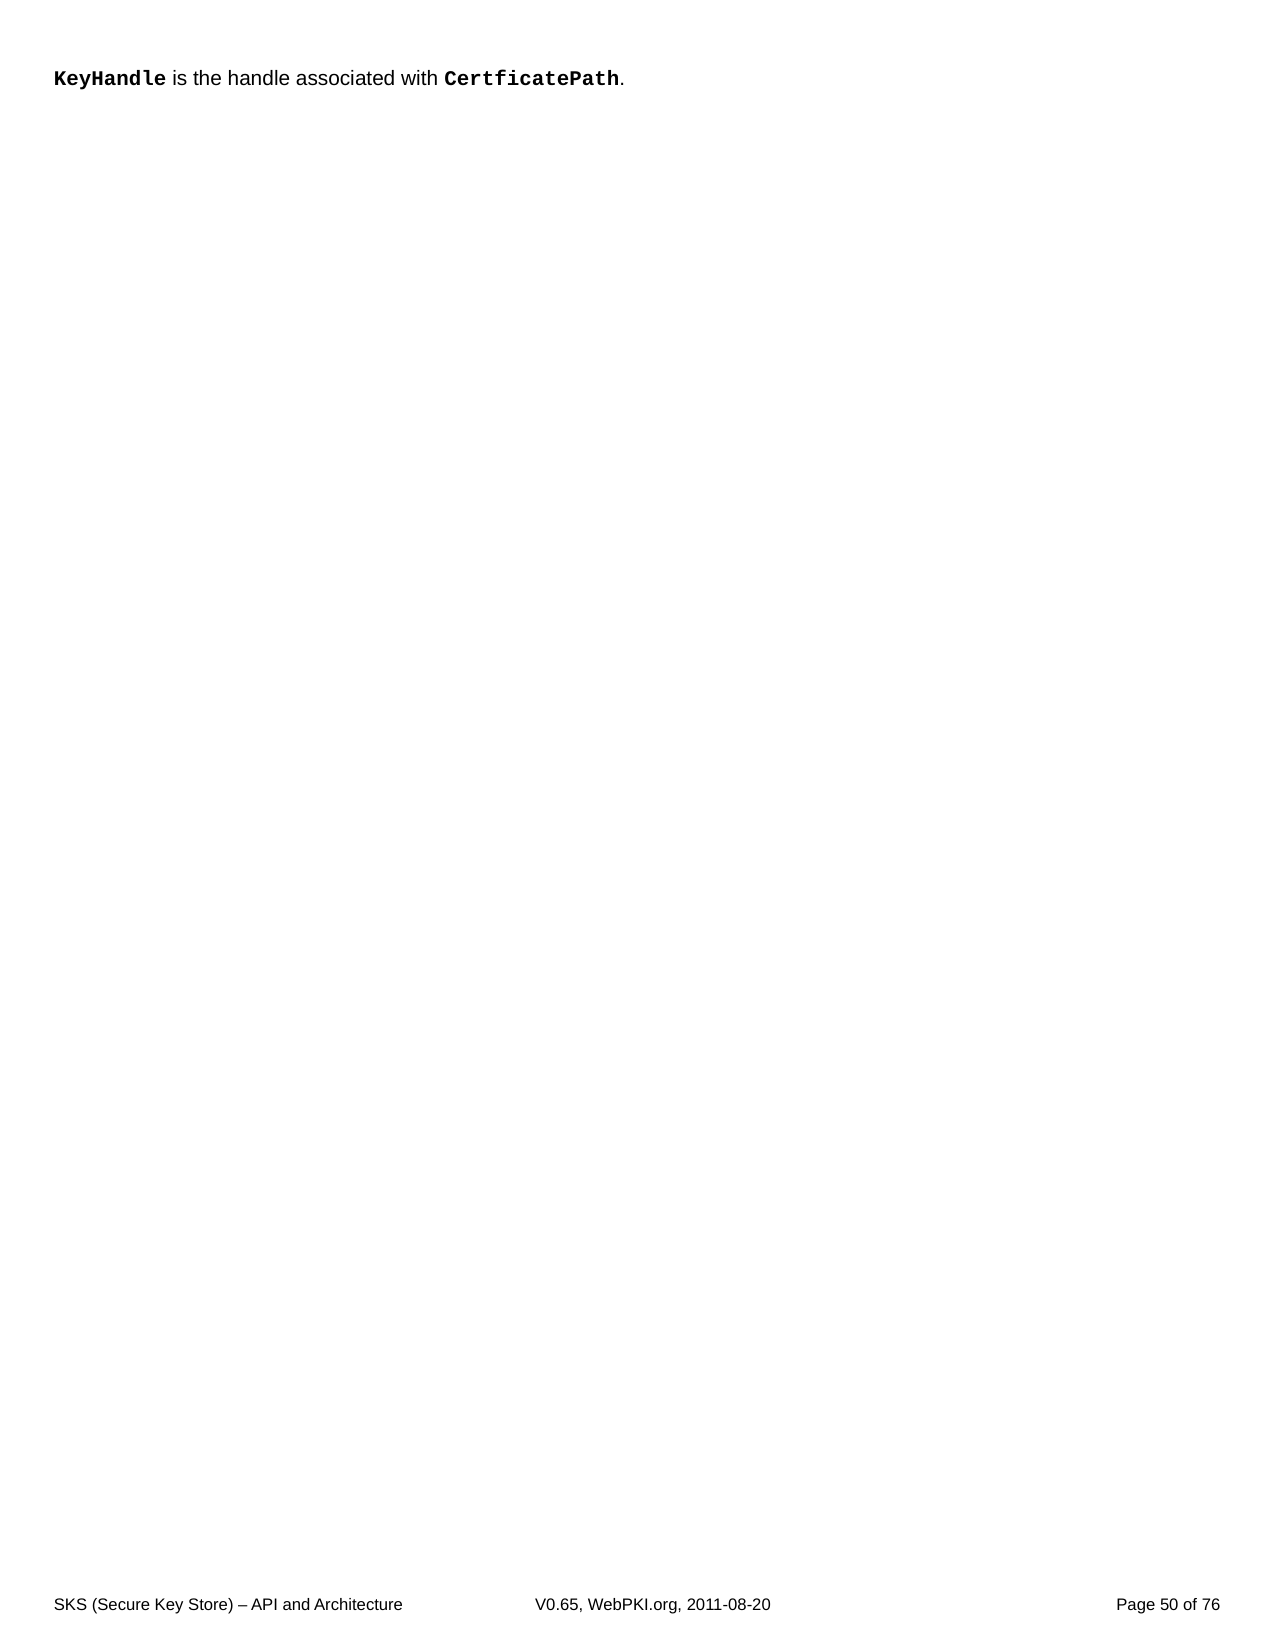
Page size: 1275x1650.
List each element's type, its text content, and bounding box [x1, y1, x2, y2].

text KeyHandle is the handle associated with CertficatePath. [54, 66, 1221, 92]
